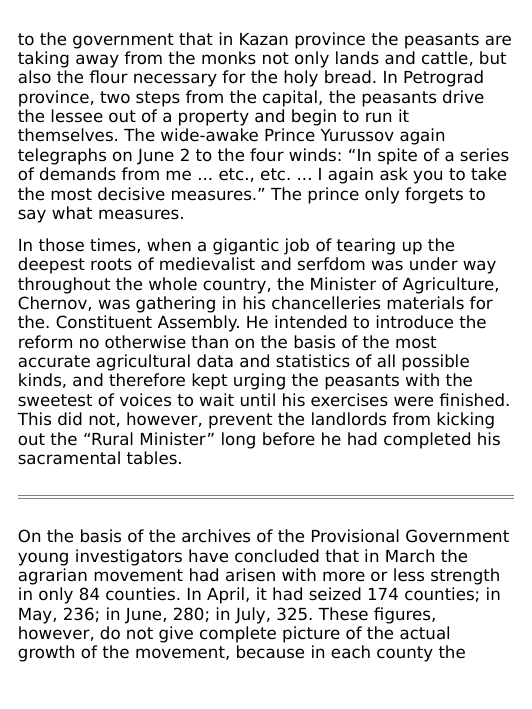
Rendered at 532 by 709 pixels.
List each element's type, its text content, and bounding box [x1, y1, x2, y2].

text In those times, when a gigantic job of tearing up the deepest roots of medievalist and serfdom was under way throughout the whole country, the Minister of Agriculture, Chernov, was gathering in his chancelleries materials for the. Constituent Assembly. He intended to introduce the reform no otherwise than on the basis of the most accurate agricultural data and statistics of all possible kinds, and therefore kept urging the peasants with the sweetest of voices to wait until his exercises were finished. This did not, however, prevent the landlords from kicking out the “Rural Minister” long before he had completed his sacramental tables. [18, 236, 514, 468]
text to the government that in Kazan province the peasants are taking away from the monks not only lands and cattle, but also the flour necessary for the holy bread. In Petrograd province, two steps from the capital, the peasants drive the lessee out of a property and begin to run it themselves. The wide-awake Prince Yurussov again telegraphs on June 2 to the four winds: “In spite of a series of demands from me ... etc., etc. ... I again ask you to take the most decisive measures.” The prince only forgets to say what measures. [18, 29, 514, 223]
text On the basis of the archives of the Provisional Government young investigators have concluded that in March the agrarian movement had arisen with more or less strength in only 84 counties. In April, it had seized 174 counties; in May, 236; in June, 280; in July, 325. These figures, however, do not give complete picture of the actual growth of the movement, because in each county the [18, 527, 514, 663]
